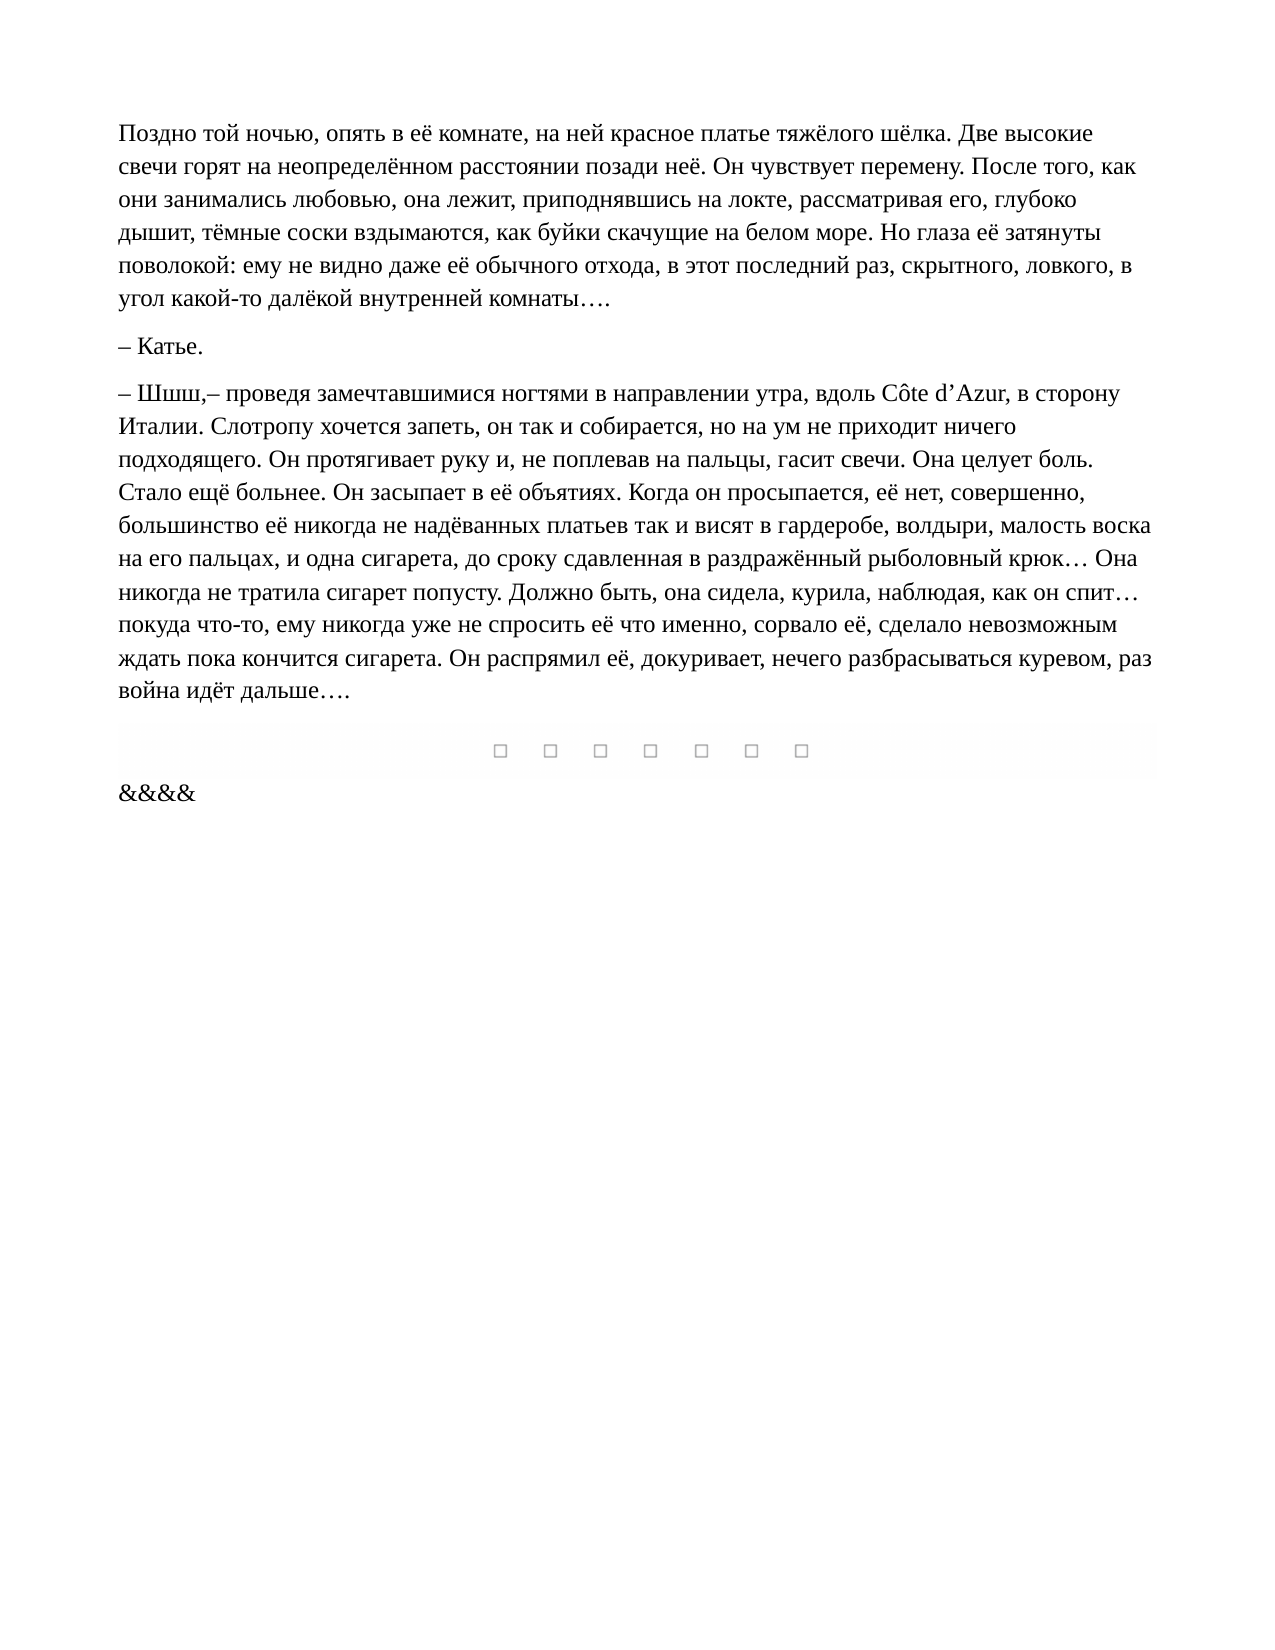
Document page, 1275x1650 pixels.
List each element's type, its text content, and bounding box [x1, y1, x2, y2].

text – Шшш,– проведя замечтавшимися ногтями в направлении утра, вдоль Côte d’Azur, в сторону Италии. Слотропу хочется запеть, он так и собирается, но на ум не приходит ничего подходящего. Он протягивает руку и, не поплевав на пальцы, гасит свечи. Она целует боль. Стало ещё больнее. Он засыпает в её объятиях. Когда он просыпается, её нет, совершенно, большинство её никогда не надёванных платьев так и висят в гардеробе, волдыри, малость воска на его пальцах, и одна сигарета, до сроку сдавленная в раздражённый рыболовный крюк… Она никогда не тратила сигарет попусту. Должно быть, она сидела, курила, наблюдая, как он спит… покуда что-то, ему никогда уже не спросить её что именно, сорвало её, сделало невозможным ждать пока кончится сигарета. Он распрямил её, докуривает, нечего разбрасываться куревом, раз война идёт дальше…. [118, 378, 1157, 704]
text Поздно той ночью, опять в её комнате, на ней красное платье тяжёлого шёлка. Две высокие свечи горят на неопределённом расстоянии позади неё. Он чувствует перемену. После того, как они занимались любовью, она лежит, приподнявшись на локте, рассматривая его, глубоко дышит, тёмные соски вздымаются, как буйки скачущие на белом море. Но глаза её затянуты поволокой: ему не видно даже её обычного отхода, в этот последний раз, скрытного, ловкого, в угол какой-то далёкой внутренней комнаты…. [118, 118, 1157, 312]
text – Катье. [118, 331, 1157, 359]
picture [118, 723, 1157, 779]
text &&&& [118, 779, 1157, 807]
